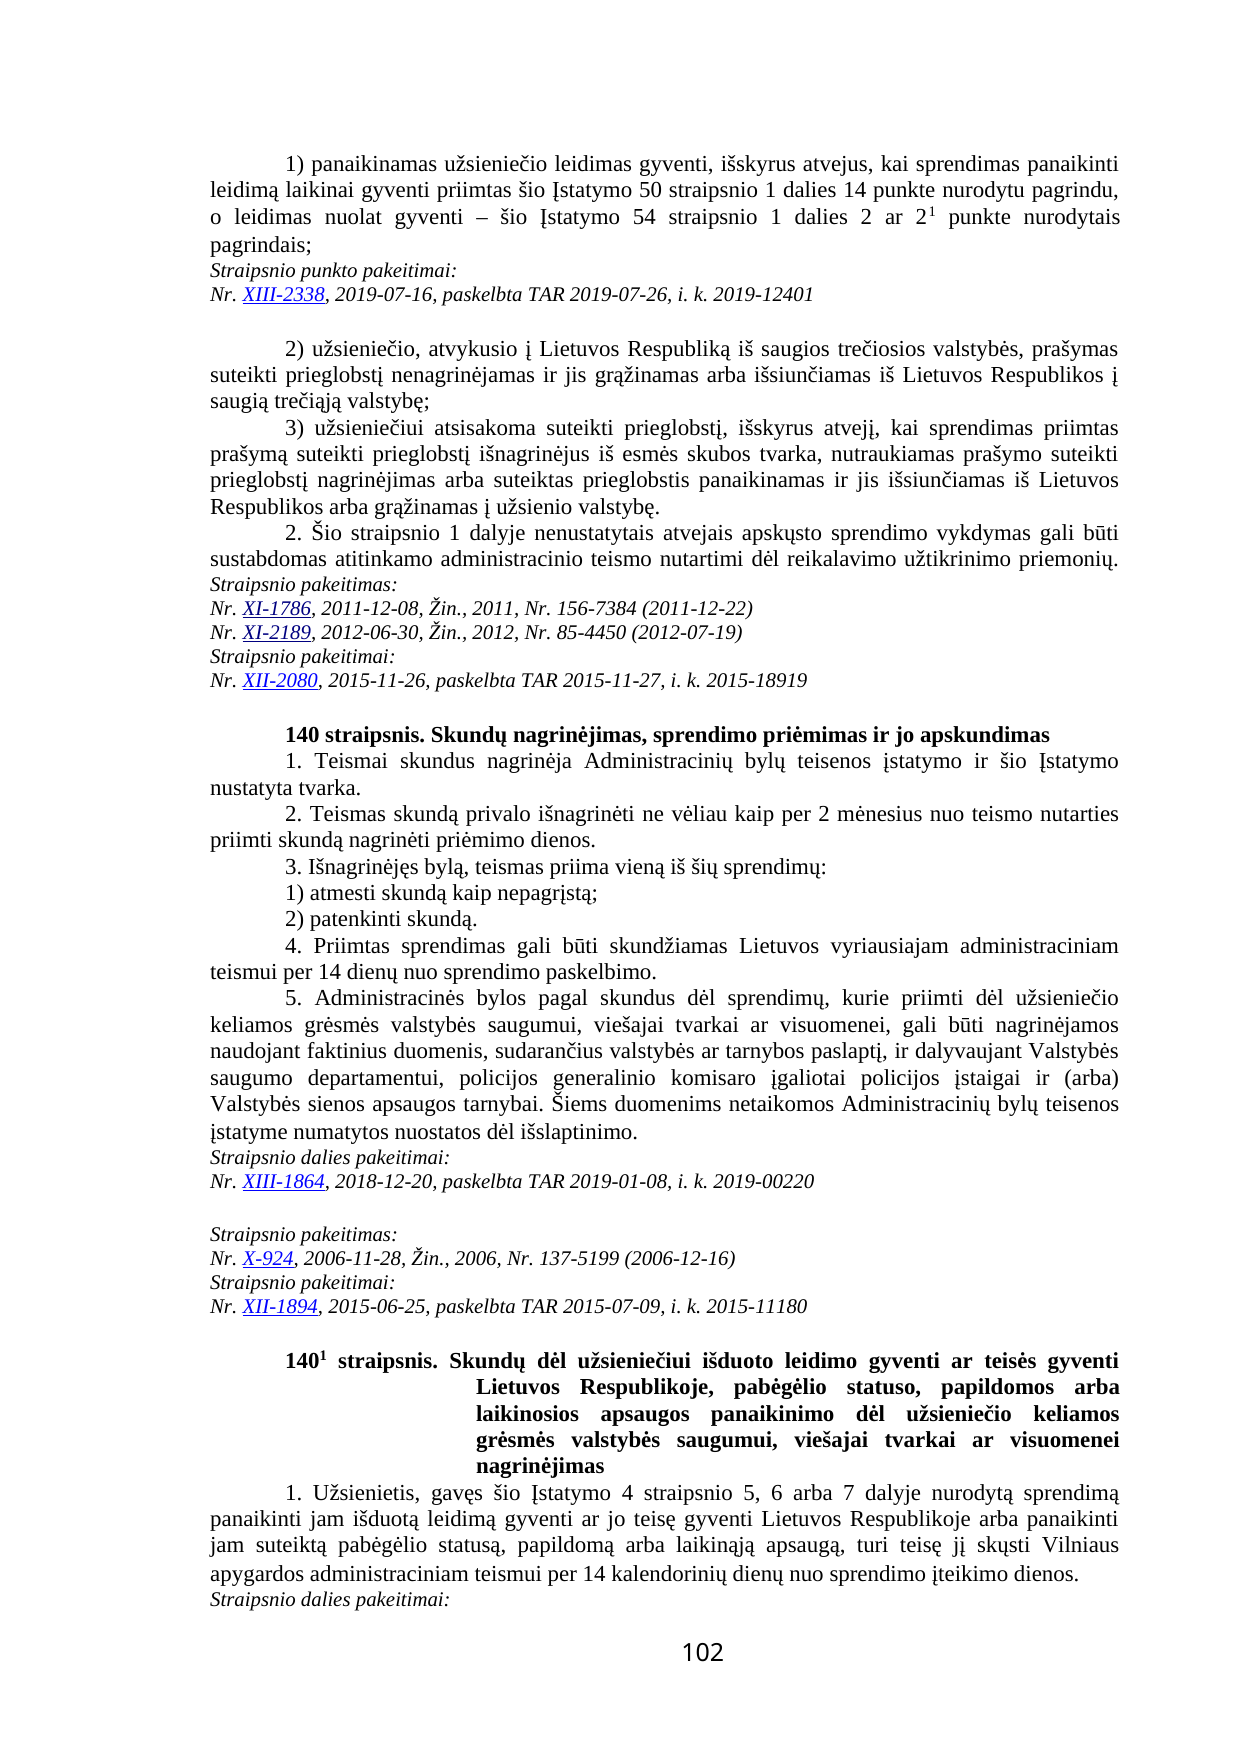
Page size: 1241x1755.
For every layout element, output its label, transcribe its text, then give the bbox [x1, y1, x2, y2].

text 3) užsieniečiui atsisakoma suteikti prieglobstį, išskyrus atvejį, kai sprendimas priimtas prašymą suteikti prieglobstį išnagrinėjus iš esmės skubos tvarka, nutraukiamas prašymo suteikti prieglobstį nagrinėjimas arba suteiktas prieglobstis panaikinamas ir jis išsiunčiamas iš Lietuvos Respublikos arba grąžinamas į užsienio valstybę. [210, 414, 1120, 519]
text 2. Teismas skundą privalo išnagrinėti ne vėliau kaip per 2 mėnesius nuo teismo nutarties priimti skundą nagrinėti priėmimo dienos. [210, 800, 1120, 853]
text Nr. XII-1894, 2015-06-25, paskelbta TAR 2015-07-09, i. k. 2015-11180 [210, 1294, 1120, 1318]
text Nr. XII-2080, 2015-11-26, paskelbta TAR 2015-11-27, i. k. 2015-18919 [210, 668, 1120, 692]
text Straipsnio pakeitimai: [210, 644, 1120, 668]
text 5. Administracinės bylos pagal skundus dėl sprendimų, kurie priimti dėl užsieniečio keliamos grėsmės valstybės saugumui, viešajai tvarkai ar visuomenei, gali būti nagrinėjamos naudojant faktinius duomenis, sudarančius valstybės ar tarnybos paslaptį, ir dalyvaujant Valstybės saugumo departamentui, policijos generalinio komisaro įgaliotai policijos įstaigai ir (arba) Valstybės sienos apsaugos tarnybai. Šiems duomenims netaikomos Administracinių bylų teisenos įstatyme numatytos nuostatos dėl išslaptinimo. [210, 984, 1120, 1145]
text 1401 straipsnis. Skundų dėl užsieniečiui išduoto leidimo gyventi ar teisės gyventi Lietuvos Respublikoje, pabėgėlio statuso, papildomos arba laikinosios apsaugos panaikinimo dėl užsieniečio keliamos grėsmės valstybės saugumui, viešajai tvarkai ar visuomenei nagrinėjimas [285, 1347, 1120, 1479]
text 3. Išnagrinėjęs bylą, teismas priima vieną iš šių sprendimų: [210, 853, 1120, 879]
text Straipsnio dalies pakeitimai: [210, 1145, 1120, 1169]
text Straipsnio punkto pakeitimai: [210, 258, 1120, 282]
text 4. Priimtas sprendimas gali būti skundžiamas Lietuvos vyriausiajam administraciniam teismui per 14 dienų nuo sprendimo paskelbimo. [210, 932, 1120, 984]
text 1. Teismai skundus nagrinėja Administracinių bylų teisenos įstatymo ir šio Įstatymo nustatyta tvarka. [210, 747, 1120, 800]
text Straipsnio dalies pakeitimai: [210, 1586, 1120, 1611]
text 2) patenkinti skundą. [210, 905, 1120, 932]
text 1) panaikinamas užsieniečio leidimas gyventi, išskyrus atvejus, kai sprendimas panaikinti leidimą laikinai gyventi priimtas šio Įstatymo 50 straipsnio 1 dalies 14 punkte nurodytu pagrindu, o leidimas nuolat gyventi – šio Įstatymo 54 straipsnio 1 dalies 2 ar 21 punkte nurodytais pagrindais; [210, 150, 1120, 258]
text Nr. XIII-2338, 2019-07-16, paskelbta TAR 2019-07-26, i. k. 2019-12401 [210, 282, 1120, 306]
text 1. Užsienietis, gavęs šio Įstatymo 4 straipsnio 5, 6 arba 7 dalyje nurodytą sprendimą panaikinti jam išduotą leidimą gyventi ar jo teisę gyventi Lietuvos Respublikoje arba panaikinti jam suteiktą pabėgėlio statusą, papildomą arba laikinąją apsaugą, turi teisę jį skųsti Vilniaus apygardos administraciniam teismui per 14 kalendorinių dienų nuo sprendimo įteikimo dienos. [210, 1479, 1120, 1586]
text Straipsnio pakeitimas: [210, 1222, 1120, 1246]
text Nr. XI-2189, 2012-06-30, Žin., 2012, Nr. 85-4450 (2012-07-19) [210, 620, 1120, 644]
text Nr. XI-1786, 2011-12-08, Žin., 2011, Nr. 156-7384 (2011-12-22) [210, 596, 1120, 620]
text Nr. X-924, 2006-11-28, Žin., 2006, Nr. 137-5199 (2006-12-16) [210, 1246, 1120, 1270]
text Nr. XIII-1864, 2018-12-20, paskelbta TAR 2019-01-08, i. k. 2019-00220 [210, 1169, 1120, 1193]
text 2) užsieniečio, atvykusio į Lietuvos Respubliką iš saugios trečiosios valstybės, prašymas suteikti prieglobstį nenagrinėjamas ir jis grąžinamas arba išsiunčiamas iš Lietuvos Respublikos į saugią trečiąją valstybę; [210, 335, 1120, 414]
text 1) atmesti skundą kaip nepagrįstą; [210, 879, 1120, 905]
text 2. Šio straipsnio 1 dalyje nenustatytais atvejais apskųsto sprendimo vykdymas gali būti sustabdomas atitinkamo administracinio teismo nutartimi dėl reikalavimo užtikrinimo priemonių. Straipsnio pakeitimas: [210, 519, 1120, 596]
text Straipsnio pakeitimai: [210, 1270, 1120, 1294]
text 140 straipsnis. Skundų nagrinėjimas, sprendimo priėmimas ir jo apskundimas [210, 721, 1120, 747]
